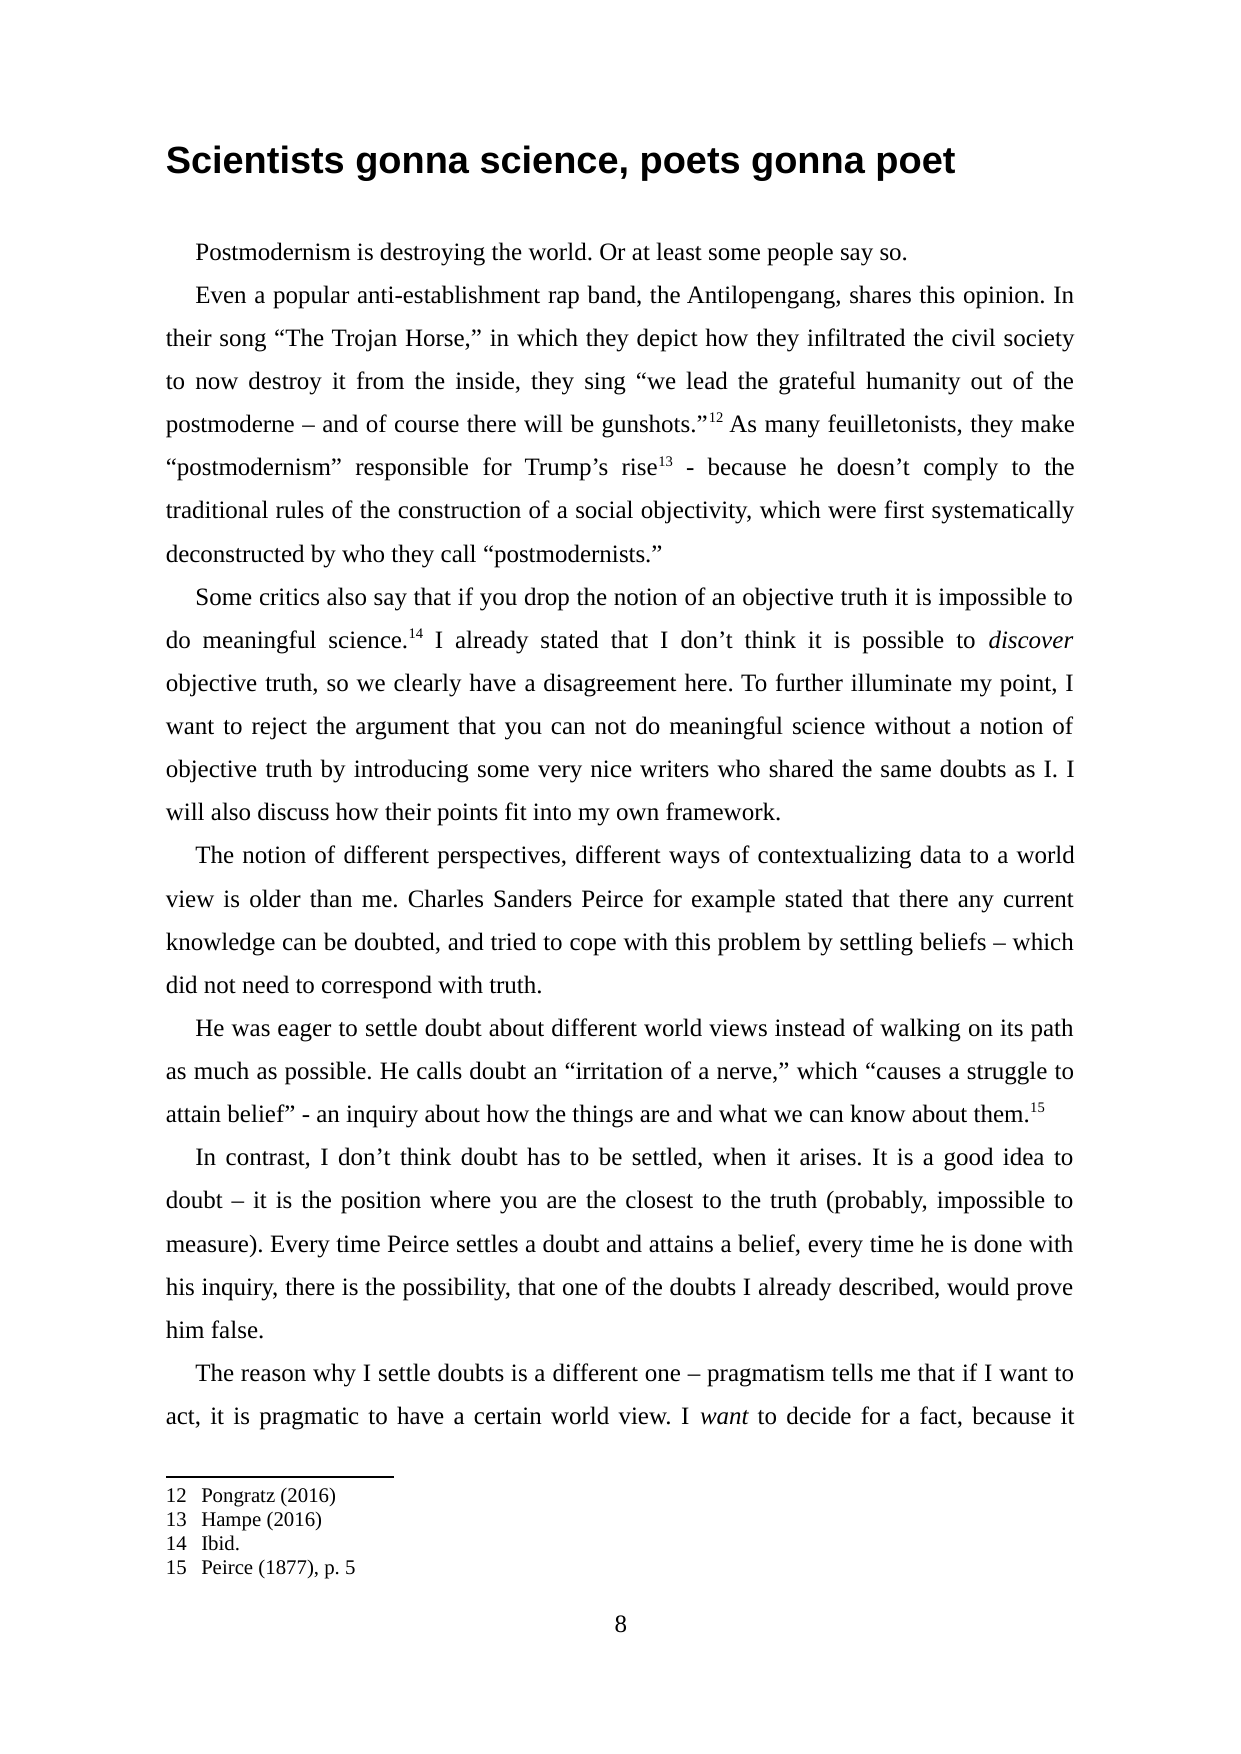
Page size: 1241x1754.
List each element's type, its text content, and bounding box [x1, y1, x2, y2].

text He was eager to settle doubt about different world views instead of walking on its path as much as possible. He calls doubt an “irritation of a nerve,” which “causes a struggle to attain belief” - an inquiry about how the things are and what we can know about them. [166, 1013, 1075, 1128]
subtitle Scientists gonna science, poets gonna poet [166, 137, 1075, 181]
text Postmodernism is destroying the world. Or at least some people say so. [166, 237, 1075, 266]
text Peirce (1877), p. 5 [166, 1555, 1075, 1579]
text Hampe (2016) [166, 1507, 1075, 1531]
text Even a popular anti-establishment rap band, the Antilopengang, shares this opinion. In their song “The Trojan Horse,” in which they depict how they infiltrated the civil society to now destroy it from the inside, they sing “we lead the grateful humanity out of the postmoderne – and of course there will be gunshots.” As many feuilletonists, they make “postmodernism” responsible for Trump’s rise - because he doesn’t comply to the traditional rules of the construction of a social objectivity, which were first systematically deconstructed by who they call “postmodernists.” [166, 280, 1075, 567]
text Pongratz (2016) [166, 1483, 1075, 1507]
text The reason why I settle doubts is a different one – pragmatism tells me that if I want to act, it is pragmatic to have a certain world view. I want to decide for a fact, because it [166, 1358, 1075, 1430]
text Ibid. [166, 1531, 1075, 1555]
text The notion of different perspectives, different ways of contextualizing data to a world view is older than me. Charles Sanders Peirce for example stated that there any current knowledge can be doubted, and tried to cope with this problem by settling beliefs – which did not need to correspond with truth. [166, 841, 1075, 999]
text Some critics also say that if you drop the notion of an objective truth it is impossible to do meaningful science. I already stated that I don’t think it is possible to discover objective truth, so we clearly have a disagreement here. To further illuminate my point, I want to reject the argument that you can not do meaningful science without a notion of objective truth by introducing some very nice writers who shared the same doubts as I. I will also discuss how their points fit into my own framework. [166, 582, 1075, 826]
text In contrast, I don’t think doubt has to be settled, when it arises. It is a good idea to doubt – it is the position where you are the closest to the truth (probably, impossible to measure). Every time Peirce settles a doubt and attains a belief, every time he is done with his inquiry, there is the possibility, that one of the doubts I already described, would prove him false. [166, 1142, 1075, 1344]
